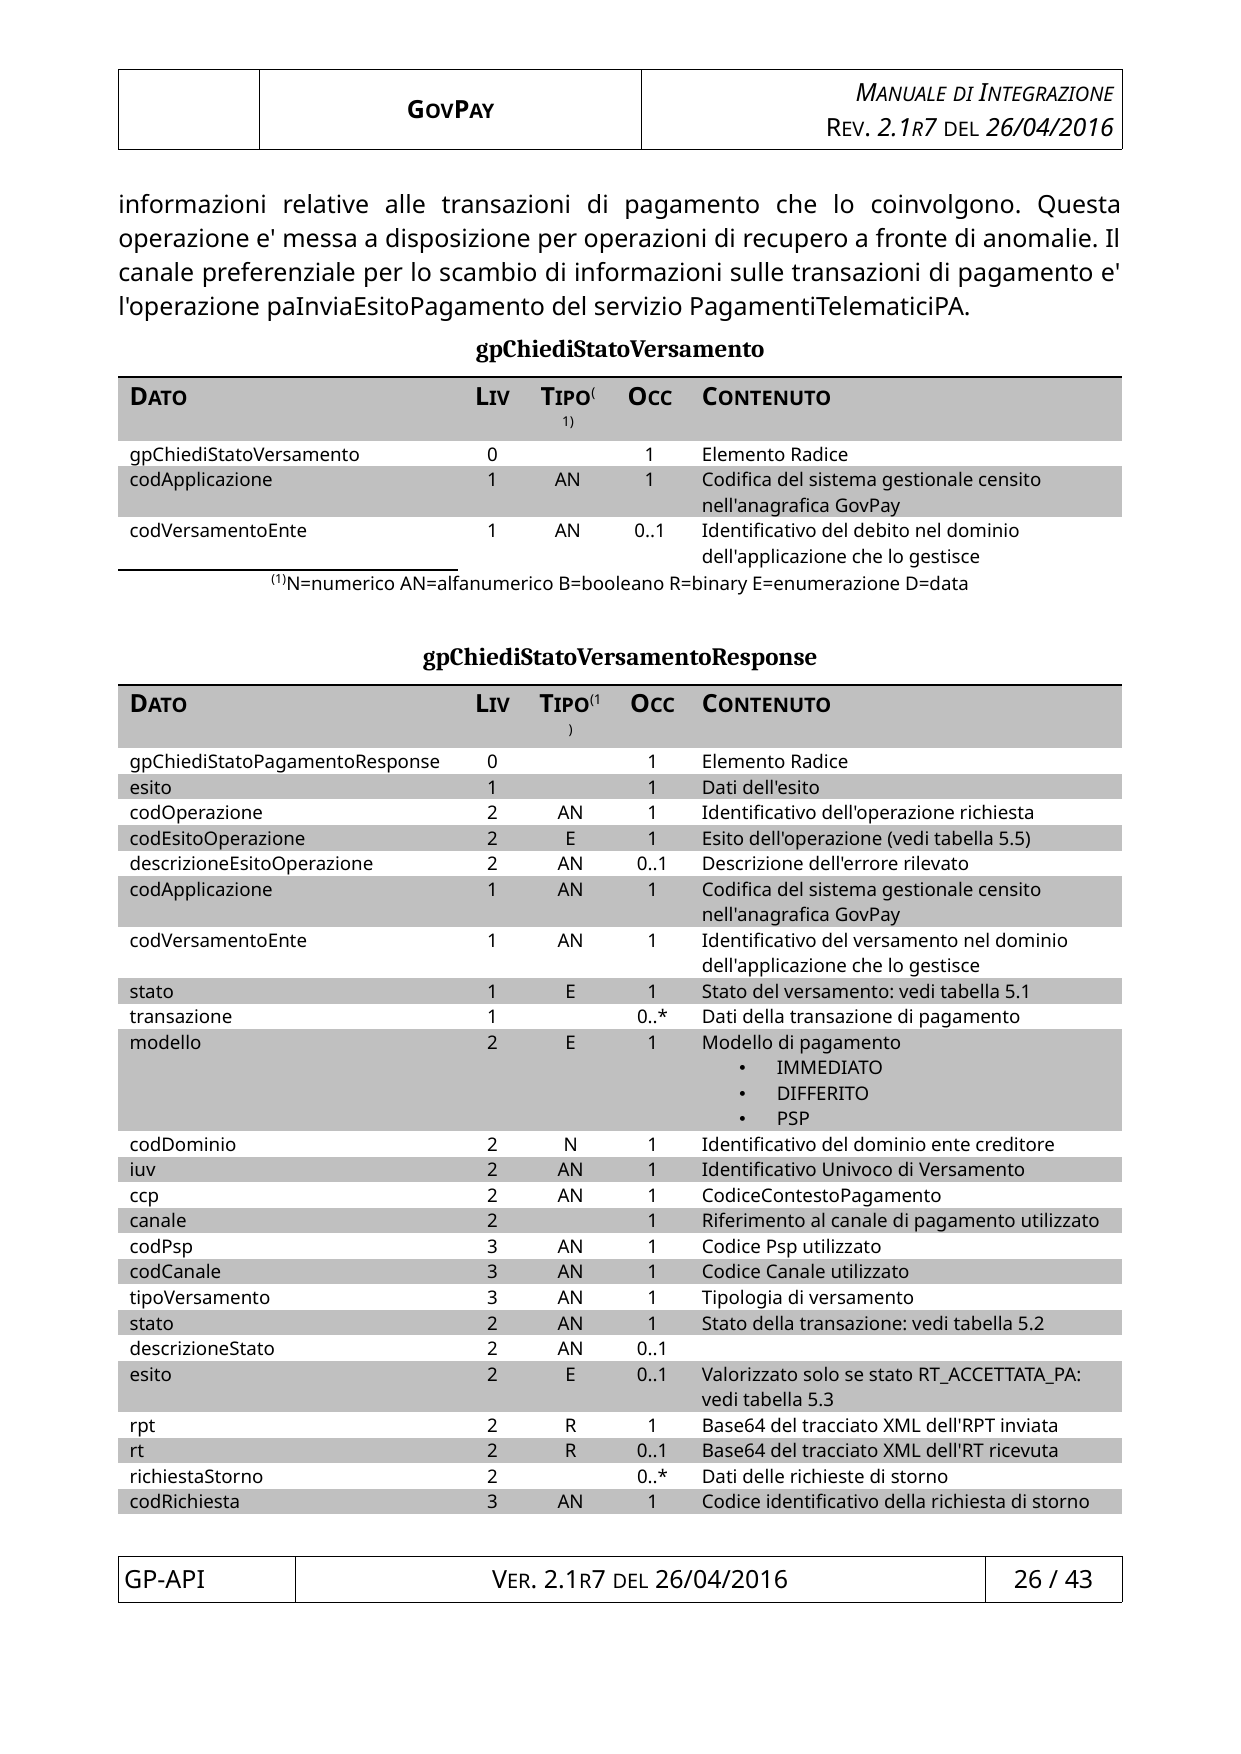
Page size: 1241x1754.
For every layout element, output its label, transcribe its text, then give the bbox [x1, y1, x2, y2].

table_cell transazione [118, 1004, 458, 1029]
table_cell Codice Psp utilizzato [690, 1233, 1122, 1259]
table_cell [526, 441, 609, 466]
table_cell 1 [614, 749, 690, 774]
table_cell iuv [118, 1157, 458, 1182]
table_cell Stato del versamento: vedi tabella 5.1 [690, 978, 1122, 1004]
table_cell Codifica del sistema gestionale censito nell'anagrafica GovPay [690, 876, 1122, 927]
table_cell Codice Canale utilizzato [690, 1259, 1122, 1284]
table_cell 2 [458, 1208, 526, 1233]
table_cell 2 [458, 1412, 526, 1437]
table_cell 1 [458, 876, 526, 927]
table_cell 2 [458, 851, 526, 876]
table_cell [526, 1463, 614, 1488]
text informazioni relative alle transazioni di pagamento che lo coinvolgono. Questa operazione e' messa a disposizione per operazioni di recupero a fronte di anomalie. Il canale preferenziale per lo scambio di informazioni sulle transazioni di pagamento e' l'operazione paInviaEsitoPagamento del servizio PagamentiTelematiciPA. [118, 186, 1122, 322]
table_cell Riferimento al canale di pagamento utilizzato [690, 1208, 1122, 1233]
table_cell codOperazione [118, 800, 458, 825]
table_cell descrizioneEsitoOperazione [118, 851, 458, 876]
table_cell Dati delle richieste di storno [690, 1463, 1122, 1488]
table_header gpChiediStatoVersamento [118, 335, 1122, 376]
table_cell 1 [609, 466, 690, 517]
table_cell E [526, 1361, 614, 1412]
table_cell stato [118, 1310, 458, 1335]
table_cell R [526, 1438, 614, 1463]
table_header gpChiediStatoVersamentoResponse [118, 643, 1122, 684]
table_cell Codice identificativo della richiesta di storno [690, 1489, 1122, 1514]
table_cell Tipologia di versamento [690, 1284, 1122, 1310]
table_cell 2 [458, 1310, 526, 1335]
table_cell N [526, 1131, 614, 1157]
table_cell Contenuto [690, 686, 1122, 748]
table_cell R [526, 1412, 614, 1437]
table_cell 1 [614, 1157, 690, 1182]
table_cell Identificativo dell'operazione richiesta [690, 800, 1122, 825]
table_cell Contenuto [690, 378, 1122, 441]
table_cell 3 [458, 1259, 526, 1284]
table_cell codDominio [118, 1131, 458, 1157]
table_cell 0..1 [614, 1335, 690, 1361]
table_cell Stato della transazione: vedi tabella 5.2 [690, 1310, 1122, 1335]
table_cell 1 [609, 441, 690, 466]
table_cell AN [526, 927, 614, 978]
table_cell [526, 774, 614, 799]
table_cell 1 [458, 978, 526, 1004]
table_cell 2 [458, 825, 526, 851]
table_cell 1 [614, 927, 690, 978]
table_cell rpt [118, 1412, 458, 1437]
table_cell Identificativo del versamento nel dominio dell'applicazione che lo gestisce [690, 927, 1122, 978]
table_cell 3 [458, 1284, 526, 1310]
table_cell esito [118, 774, 458, 799]
table_cell 1 [458, 774, 526, 799]
table_cell gpChiediStatoVersamento [118, 441, 458, 466]
table_cell AN [526, 1489, 614, 1514]
table_cell 3 [458, 1233, 526, 1259]
table_cell E [526, 978, 614, 1004]
table_cell Liv [458, 686, 526, 748]
table_cell Modello di pagamento IMMEDIATO DIFFERITO PSP [690, 1029, 1122, 1131]
table_cell Descrizione dell'errore rilevato [690, 851, 1122, 876]
table_cell AN [526, 1310, 614, 1335]
table_cell descrizioneStato [118, 1335, 458, 1361]
table_cell codApplicazione [118, 876, 458, 927]
table_cell 1 [614, 1489, 690, 1514]
table_cell 0 [458, 441, 526, 466]
table_cell Base64 del tracciato XML dell'RT ricevuta [690, 1438, 1122, 1463]
table_cell tipoVersamento [118, 1284, 458, 1310]
table_cell 2 [458, 1029, 526, 1131]
table_cell 3 [458, 1489, 526, 1514]
table_cell 2 [458, 1335, 526, 1361]
table_cell esito [118, 1361, 458, 1412]
table_cell 2 [458, 1182, 526, 1208]
table_cell 1 [458, 1004, 526, 1029]
table_cell Identificativo Univoco di Versamento [690, 1157, 1122, 1182]
table_cell Valorizzato solo se stato RT_ACCETTATA_PA: vedi tabella 5.3 [690, 1361, 1122, 1412]
table_cell 1 [614, 774, 690, 799]
table_cell codPsp [118, 1233, 458, 1259]
table_cell 1 [614, 1259, 690, 1284]
table_cell 0..1 [614, 1438, 690, 1463]
table_cell Tipo(1) [526, 686, 614, 748]
table_cell 2 [458, 800, 526, 825]
table_cell Dato [118, 378, 458, 441]
table_cell gpChiediStatoPagamentoResponse [118, 749, 458, 774]
table_cell Tipo(1) [526, 378, 609, 441]
table_cell Dati della transazione di pagamento [690, 1004, 1122, 1029]
table_cell AN [526, 851, 614, 876]
table_cell 0..1 [614, 1361, 690, 1412]
table_cell 1 [614, 1284, 690, 1310]
table_cell codVersamentoEnte [118, 518, 458, 568]
table_cell AN [526, 1259, 614, 1284]
table_cell ccp [118, 1182, 458, 1208]
table_cell Base64 del tracciato XML dell'RPT inviata [690, 1412, 1122, 1437]
table_cell Identificativo del debito nel dominio dell'applicazione che lo gestisce [690, 518, 1122, 568]
table_cell 1 [614, 876, 690, 927]
table_cell AN [526, 1157, 614, 1182]
table_cell 1 [614, 1310, 690, 1335]
table_cell [690, 1335, 1122, 1361]
table_cell codRichiesta [118, 1489, 458, 1514]
table_cell codCanale [118, 1259, 458, 1284]
table_cell 2 [458, 1361, 526, 1412]
table_cell Elemento Radice [690, 441, 1122, 466]
table_cell AN [526, 1182, 614, 1208]
table_cell 2 [458, 1438, 526, 1463]
table_cell 1 [614, 1182, 690, 1208]
table_cell [526, 749, 614, 774]
table_cell Identificativo del dominio ente creditore [690, 1131, 1122, 1157]
table_cell E [526, 1029, 614, 1131]
table_cell 0..* [614, 1463, 690, 1488]
table_cell AN [526, 800, 614, 825]
table_cell 0 [458, 749, 526, 774]
table_cell [526, 1004, 614, 1029]
table_cell codEsitoOperazione [118, 825, 458, 851]
table_cell stato [118, 978, 458, 1004]
table_cell AN [526, 466, 609, 517]
table_cell 1 [614, 978, 690, 1004]
table_cell E [526, 825, 614, 851]
table_cell Elemento Radice [690, 749, 1122, 774]
table_cell Liv [458, 378, 526, 441]
table_cell Esito dell'operazione (vedi tabella 5.5) [690, 825, 1122, 851]
table_cell 2 [458, 1463, 526, 1488]
table_cell [526, 1208, 614, 1233]
table_cell Codifica del sistema gestionale censito nell'anagrafica GovPay [690, 466, 1122, 517]
table_cell CodiceContestoPagamento [690, 1182, 1122, 1208]
table_cell 1 [614, 1131, 690, 1157]
table_cell 1 [614, 825, 690, 851]
table_cell 0..1 [614, 851, 690, 876]
table_cell AN [526, 518, 609, 568]
table_cell AN [526, 1335, 614, 1361]
table_cell canale [118, 1208, 458, 1233]
table_cell 1 [458, 518, 526, 568]
table_cell Dato [118, 686, 458, 748]
table_cell 0..* [614, 1004, 690, 1029]
table_cell 2 [458, 1131, 526, 1157]
table_cell 1 [614, 1029, 690, 1131]
table_cell rt [118, 1438, 458, 1463]
table_cell Dati dell'esito [690, 774, 1122, 799]
text (1)N=numerico AN=alfanumerico B=booleano R=binary E=enumerazione D=data [118, 571, 1122, 596]
table_cell richiestaStorno [118, 1463, 458, 1488]
table_cell codApplicazione [118, 466, 458, 517]
table_cell 1 [458, 927, 526, 978]
table_cell codVersamentoEnte [118, 927, 458, 978]
table_cell 2 [458, 1157, 526, 1182]
table_cell Occ [614, 686, 690, 748]
table_cell 1 [614, 1412, 690, 1437]
table_cell AN [526, 1284, 614, 1310]
table_cell AN [526, 876, 614, 927]
table_cell 1 [614, 1208, 690, 1233]
table_cell modello [118, 1029, 458, 1131]
table_cell AN [526, 1233, 614, 1259]
table_cell 1 [614, 800, 690, 825]
table_cell 1 [458, 466, 526, 517]
table_cell 1 [614, 1233, 690, 1259]
table_cell 0..1 [609, 518, 690, 568]
table_cell Occ [609, 378, 690, 441]
